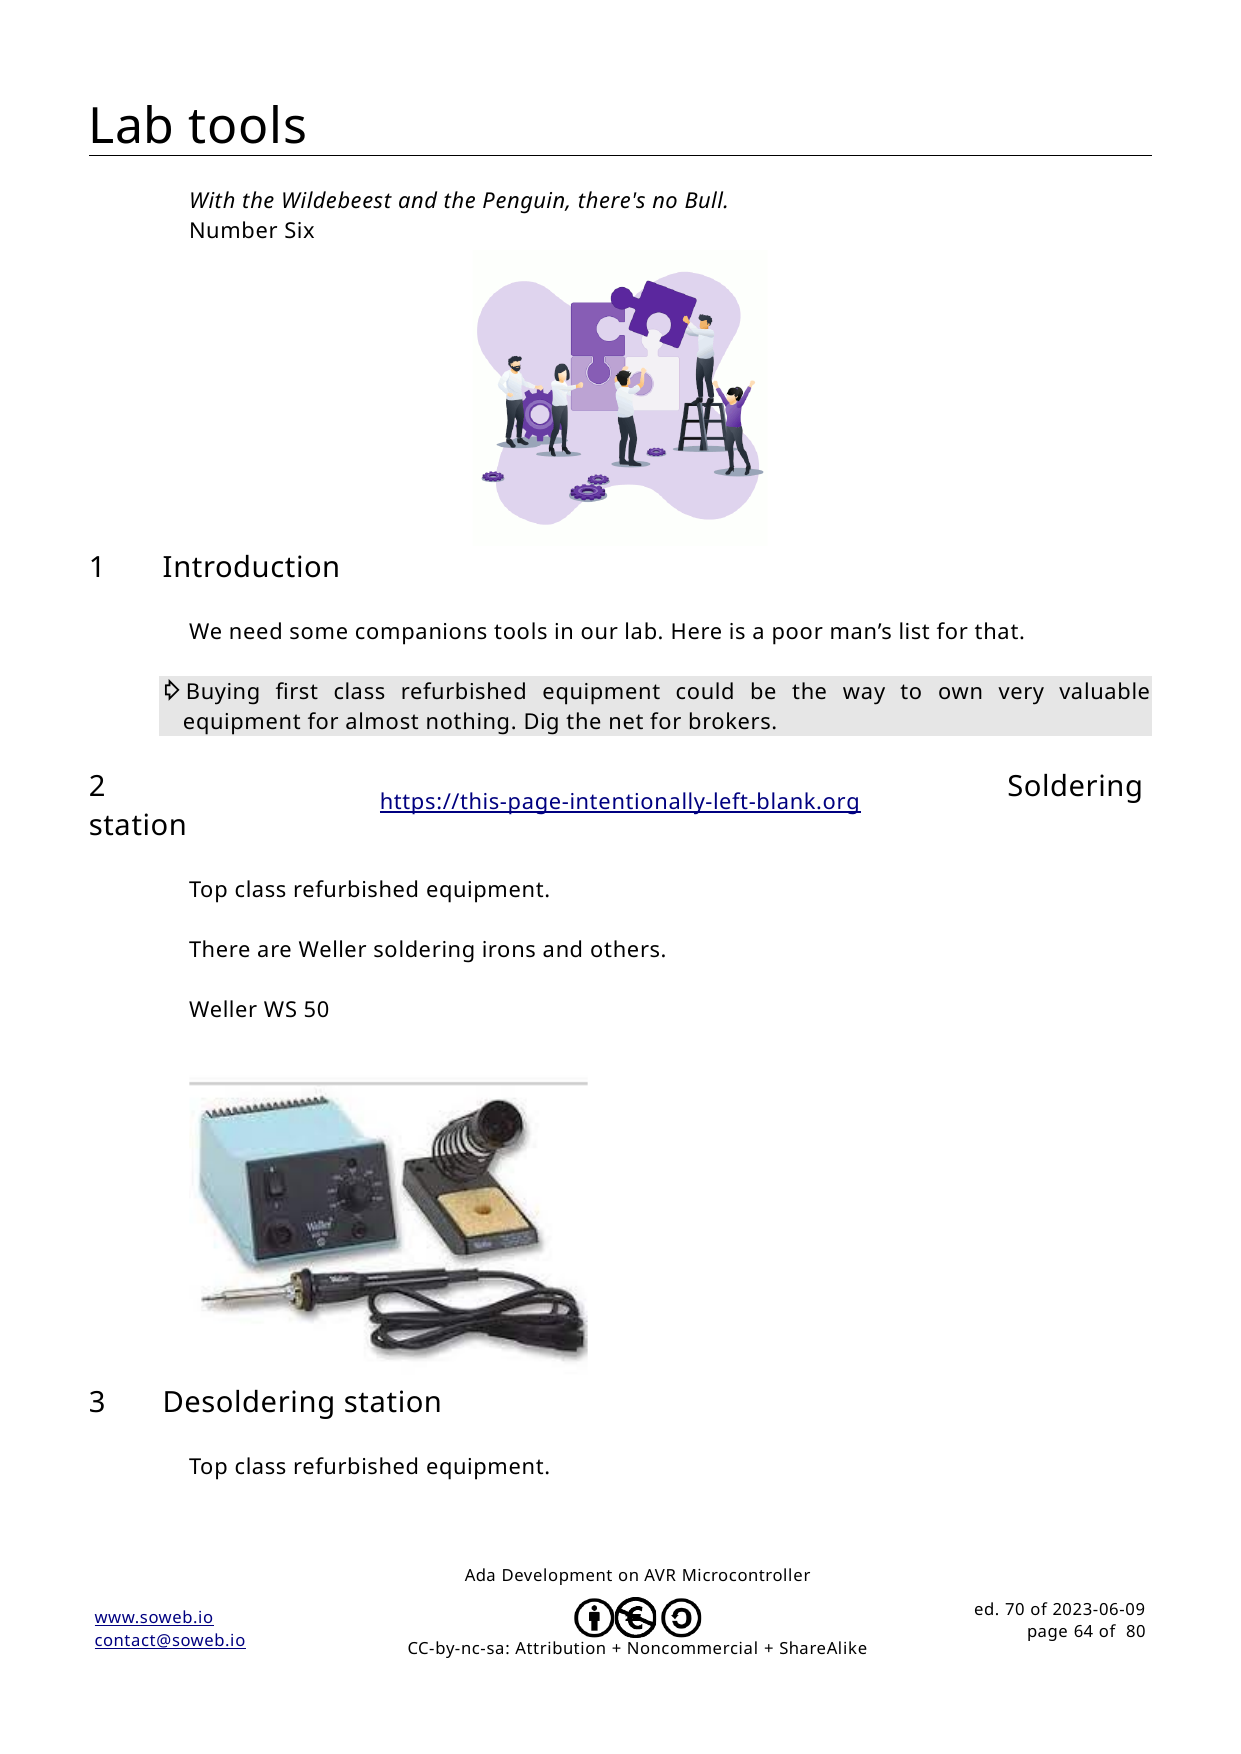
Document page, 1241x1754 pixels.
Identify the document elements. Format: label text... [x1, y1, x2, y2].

subtitle Lab tools [88, 88, 1152, 155]
list Buying first class refurbished equipment could be the way to own very valuable equipment for almost nothing. Dig the net for brokers. [159, 676, 1152, 736]
text https://this-page-intentionally-left-blank.org [233, 786, 1007, 816]
subtitle Desoldering station [88, 1382, 1152, 1421]
picture [472, 250, 768, 546]
picture [189, 1073, 588, 1382]
text Number Six [189, 215, 1152, 245]
picture [660, 1597, 702, 1638]
text Top class refurbished equipment. [189, 874, 1152, 904]
text Top class refurbished equipment. [189, 1451, 1152, 1481]
subtitle Introduction [88, 546, 1152, 586]
subtitle Soldering station [88, 765, 1152, 844]
text With the Wildebeest and the Penguin, there's no Bull. [189, 185, 1152, 215]
text We need some companions tools in our lab. Here is a poor man’s list for that. [189, 616, 1152, 646]
text There are Weller soldering irons and others. [189, 934, 1152, 964]
picture [573, 1597, 657, 1638]
text Weller WS 50 [189, 994, 1152, 1024]
